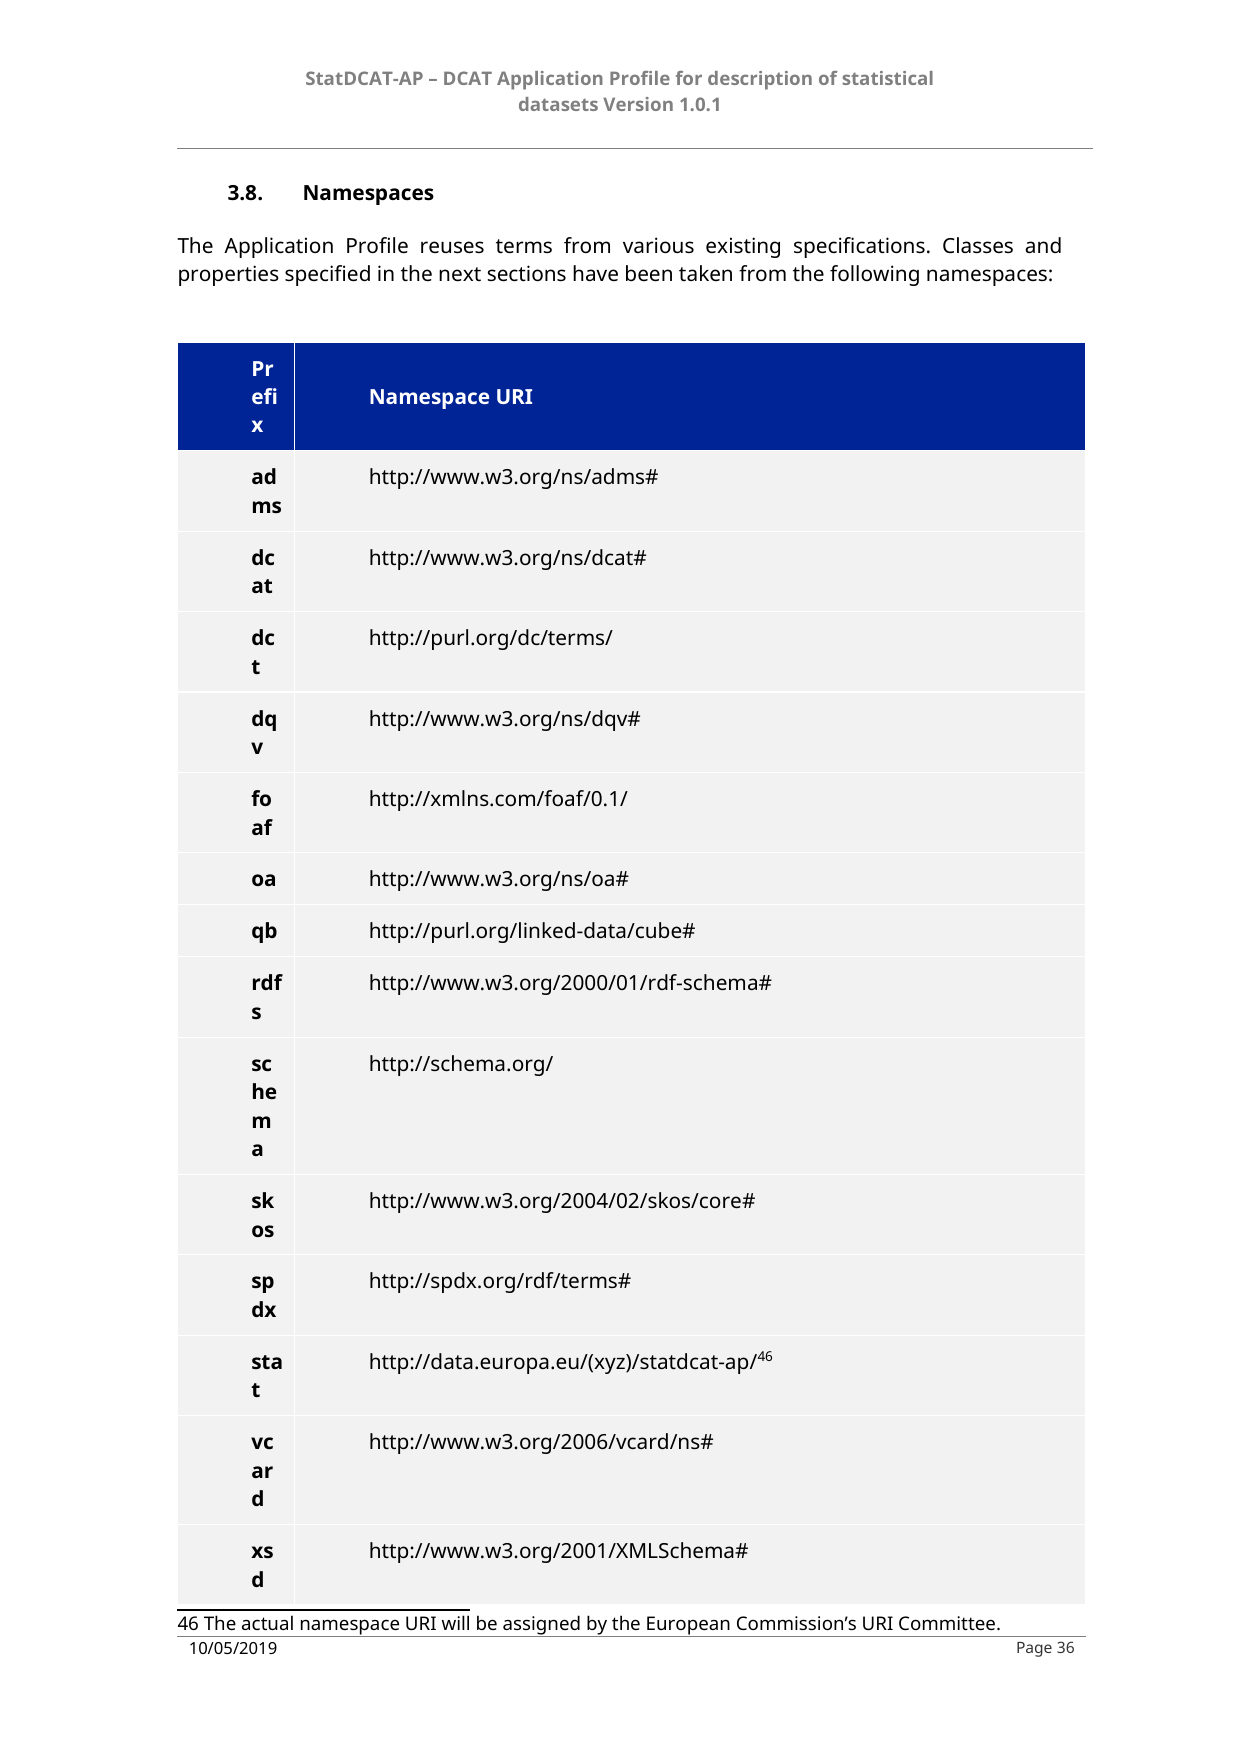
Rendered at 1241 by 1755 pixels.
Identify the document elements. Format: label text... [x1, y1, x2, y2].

table_cell http://www.w3.org/2006/vcard/ns# [295, 1416, 1085, 1524]
table_cell http://purl.org/dc/terms/ [295, 612, 1085, 691]
table_cell http://xmlns.com/foaf/0.1/ [295, 773, 1085, 852]
table_cell skos [178, 1175, 294, 1254]
table_header Namespace URI [295, 343, 1085, 450]
table_cell adms [178, 451, 294, 531]
table_cell qb [178, 905, 294, 956]
table_cell spdx [178, 1255, 294, 1335]
table_cell http://www.w3.org/2001/XMLSchema# [295, 1525, 1085, 1604]
table_cell http://www.w3.org/ns/dqv# [295, 693, 1085, 772]
table_cell xsd [178, 1525, 294, 1604]
table_cell foaf [178, 773, 294, 852]
table_cell stat [178, 1336, 294, 1415]
table_cell http://www.w3.org/ns/dcat# [295, 532, 1085, 611]
table_cell http://www.w3.org/2004/02/skos/core# [295, 1175, 1085, 1254]
table_cell http://www.w3.org/ns/adms# [295, 451, 1085, 531]
table_cell http://data.europa.eu/(xyz)/statdcat-ap/ [295, 1336, 1085, 1415]
table_cell rdfs [178, 957, 294, 1037]
table_cell http://schema.org/ [295, 1038, 1085, 1174]
table_cell dct [178, 612, 294, 691]
subtitle Namespaces [227, 178, 1063, 206]
table_cell dqv [178, 693, 294, 772]
table_cell vcard [178, 1416, 294, 1524]
table_cell http://spdx.org/rdf/terms# [295, 1255, 1085, 1335]
table_header Prefix [178, 343, 294, 450]
table_cell dcat [178, 532, 294, 611]
table_cell http://www.w3.org/ns/oa# [295, 853, 1085, 904]
text The Application Profile reuses terms from various existing specifications. Classes and properties specified in the next sections have been taken from the following namespaces: [177, 231, 1063, 288]
table_cell oa [178, 853, 294, 904]
table_cell http://www.w3.org/2000/01/rdf-schema# [295, 957, 1085, 1037]
table_cell http://purl.org/linked-data/cube# [295, 905, 1085, 956]
table_cell schema [178, 1038, 294, 1174]
